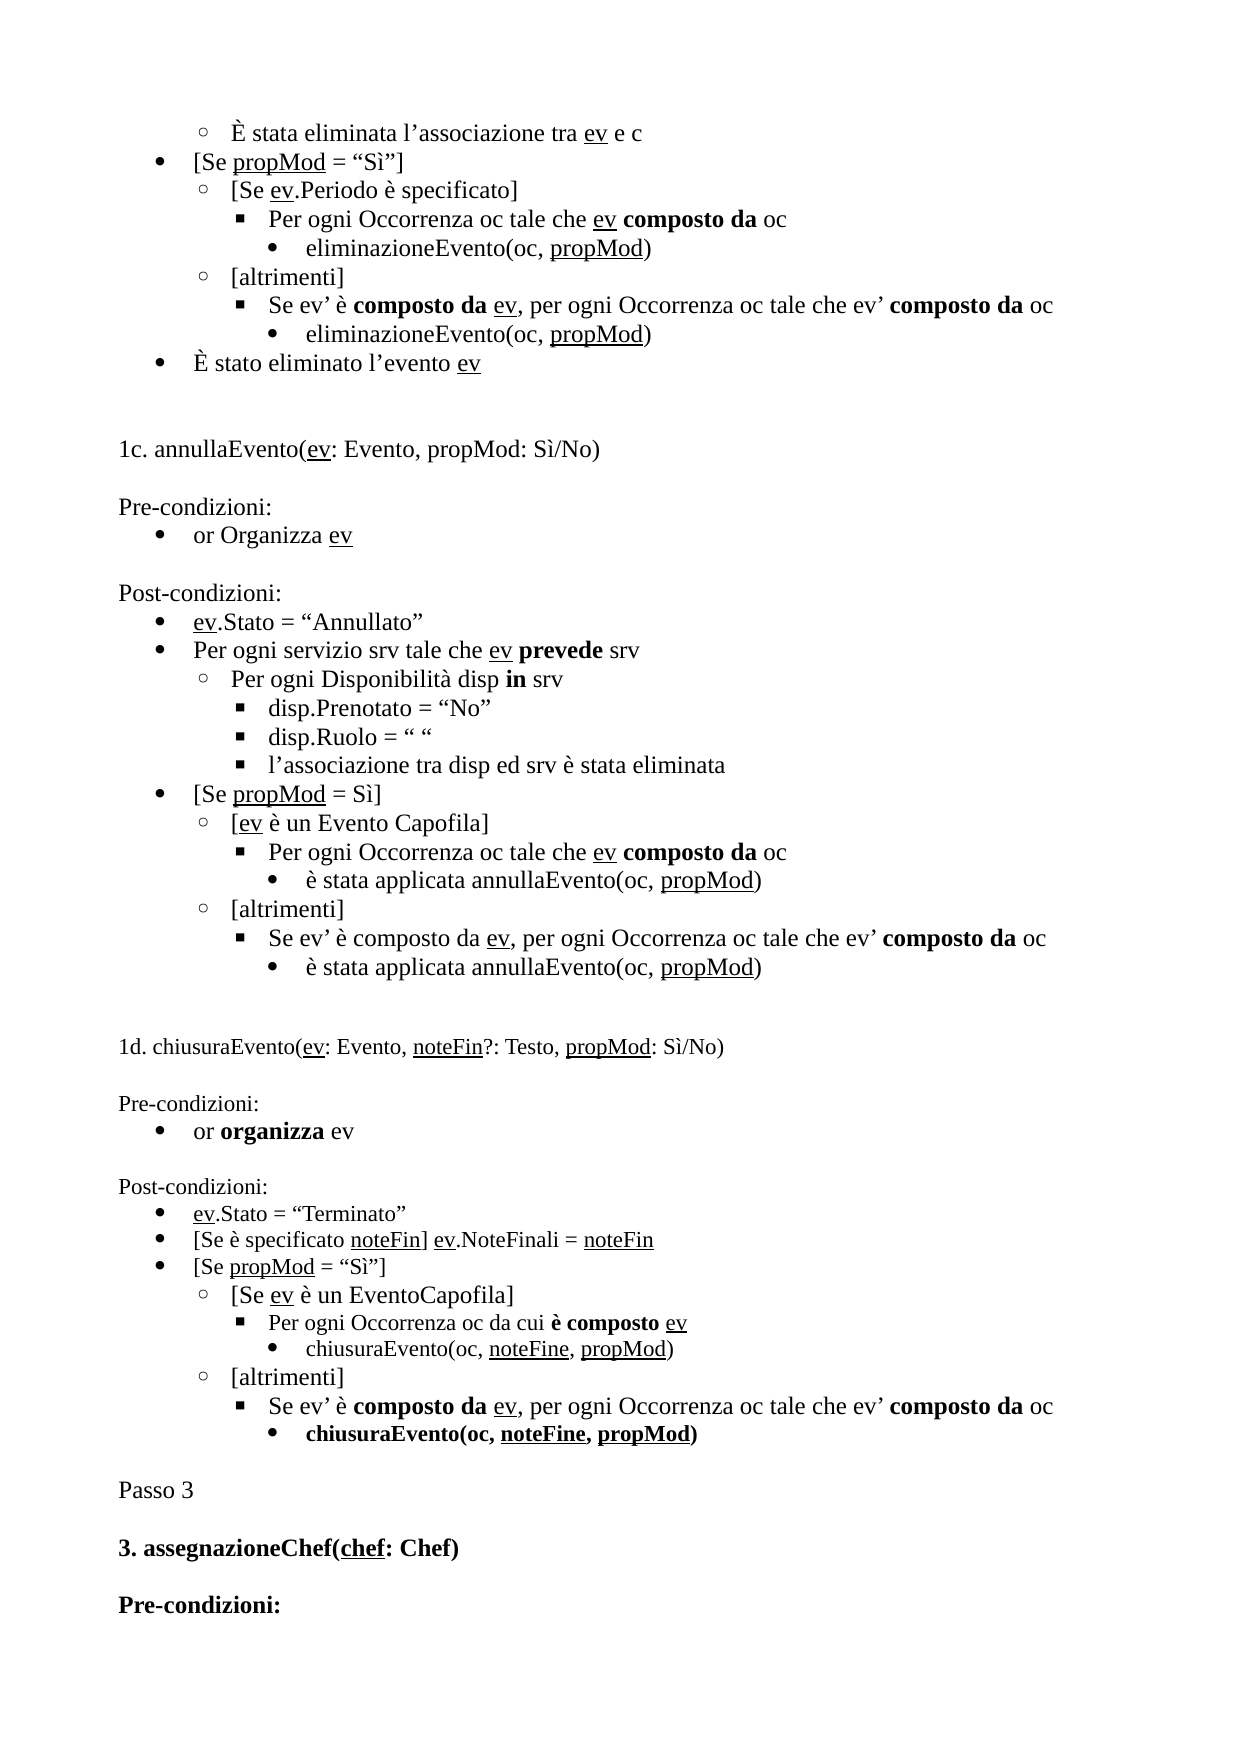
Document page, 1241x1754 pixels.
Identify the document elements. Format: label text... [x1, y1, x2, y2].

text Post-condizioni: [118, 1173, 1122, 1199]
list [Se propMod = “Sì”] [156, 1253, 1122, 1280]
list chiusuraEvento(oc, noteFine, propMod) [268, 1420, 1122, 1446]
list Se ev’ è composto da ev, per ogni Occorrenza oc tale che ev’ composto da oc [231, 1391, 1122, 1420]
list or organizza ev [156, 1116, 1122, 1145]
text Pre-condizioni: [118, 1088, 1122, 1116]
list Per ogni Occorrenza oc tale che ev composto da oc [231, 837, 1122, 866]
list Per ogni Disponibilità disp in srv [193, 664, 1122, 693]
list eliminazioneEvento(oc, propMod) [268, 233, 1122, 262]
list disp.Prenotato = “No” [231, 693, 1122, 722]
text Pre-condizioni: [118, 492, 1122, 521]
list Se ev’ è composto da ev, per ogni Occorrenza oc tale che ev’ composto da oc [231, 923, 1122, 952]
list È stata eliminata l’associazione tra ev e c [193, 118, 1122, 147]
list [Se ev è un EventoCapofila] [193, 1280, 1122, 1309]
list [Se ev.Periodo è specificato] [193, 176, 1122, 204]
list [Se è specificato noteFin] ev.NoteFinali = noteFin [156, 1226, 1122, 1253]
list è stata applicata annullaEvento(oc, propMod) [268, 952, 1122, 981]
list è stata applicata annullaEvento(oc, propMod) [268, 866, 1122, 894]
list Per ogni Occorrenza oc tale che ev composto da oc [231, 204, 1122, 233]
list ev.Stato = “Annullato” [156, 607, 1122, 636]
list [Se propMod = Sì] [156, 779, 1122, 808]
list or Organizza ev [156, 521, 1122, 549]
list [altrimenti] [193, 894, 1122, 923]
list eliminazioneEvento(oc, propMod) [268, 319, 1122, 348]
text 1c. annullaEvento(ev: Evento, propMod: Sì/No) [118, 434, 1122, 463]
list È stato eliminato l’evento ev [156, 348, 1122, 377]
text 1d. chiusuraEvento(ev: Evento, noteFin?: Testo, propMod: Sì/No) [118, 1033, 1122, 1060]
list Per ogni Occorrenza oc da cui è composto ev [231, 1309, 1122, 1335]
list Per ogni servizio srv tale che ev prevede srv [156, 636, 1122, 664]
list disp.Ruolo = “ “ [231, 722, 1122, 751]
list [altrimenti] [193, 1362, 1122, 1391]
list [altrimenti] [193, 262, 1122, 291]
text Pre-condizioni: [118, 1590, 1122, 1619]
list [Se propMod = “Sì”] [156, 147, 1122, 176]
list ev.Stato = “Terminato” [156, 1199, 1122, 1226]
text Passo 3 [118, 1475, 1122, 1504]
list chiusuraEvento(oc, noteFine, propMod) [268, 1335, 1122, 1362]
list l’associazione tra disp ed srv è stata eliminata [231, 751, 1122, 779]
list [ev è un Evento Capofila] [193, 808, 1122, 837]
text 3. assegnazioneChef(chef: Chef) [118, 1533, 1122, 1561]
list Se ev’ è composto da ev, per ogni Occorrenza oc tale che ev’ composto da oc [231, 291, 1122, 319]
text Post-condizioni: [118, 578, 1122, 607]
